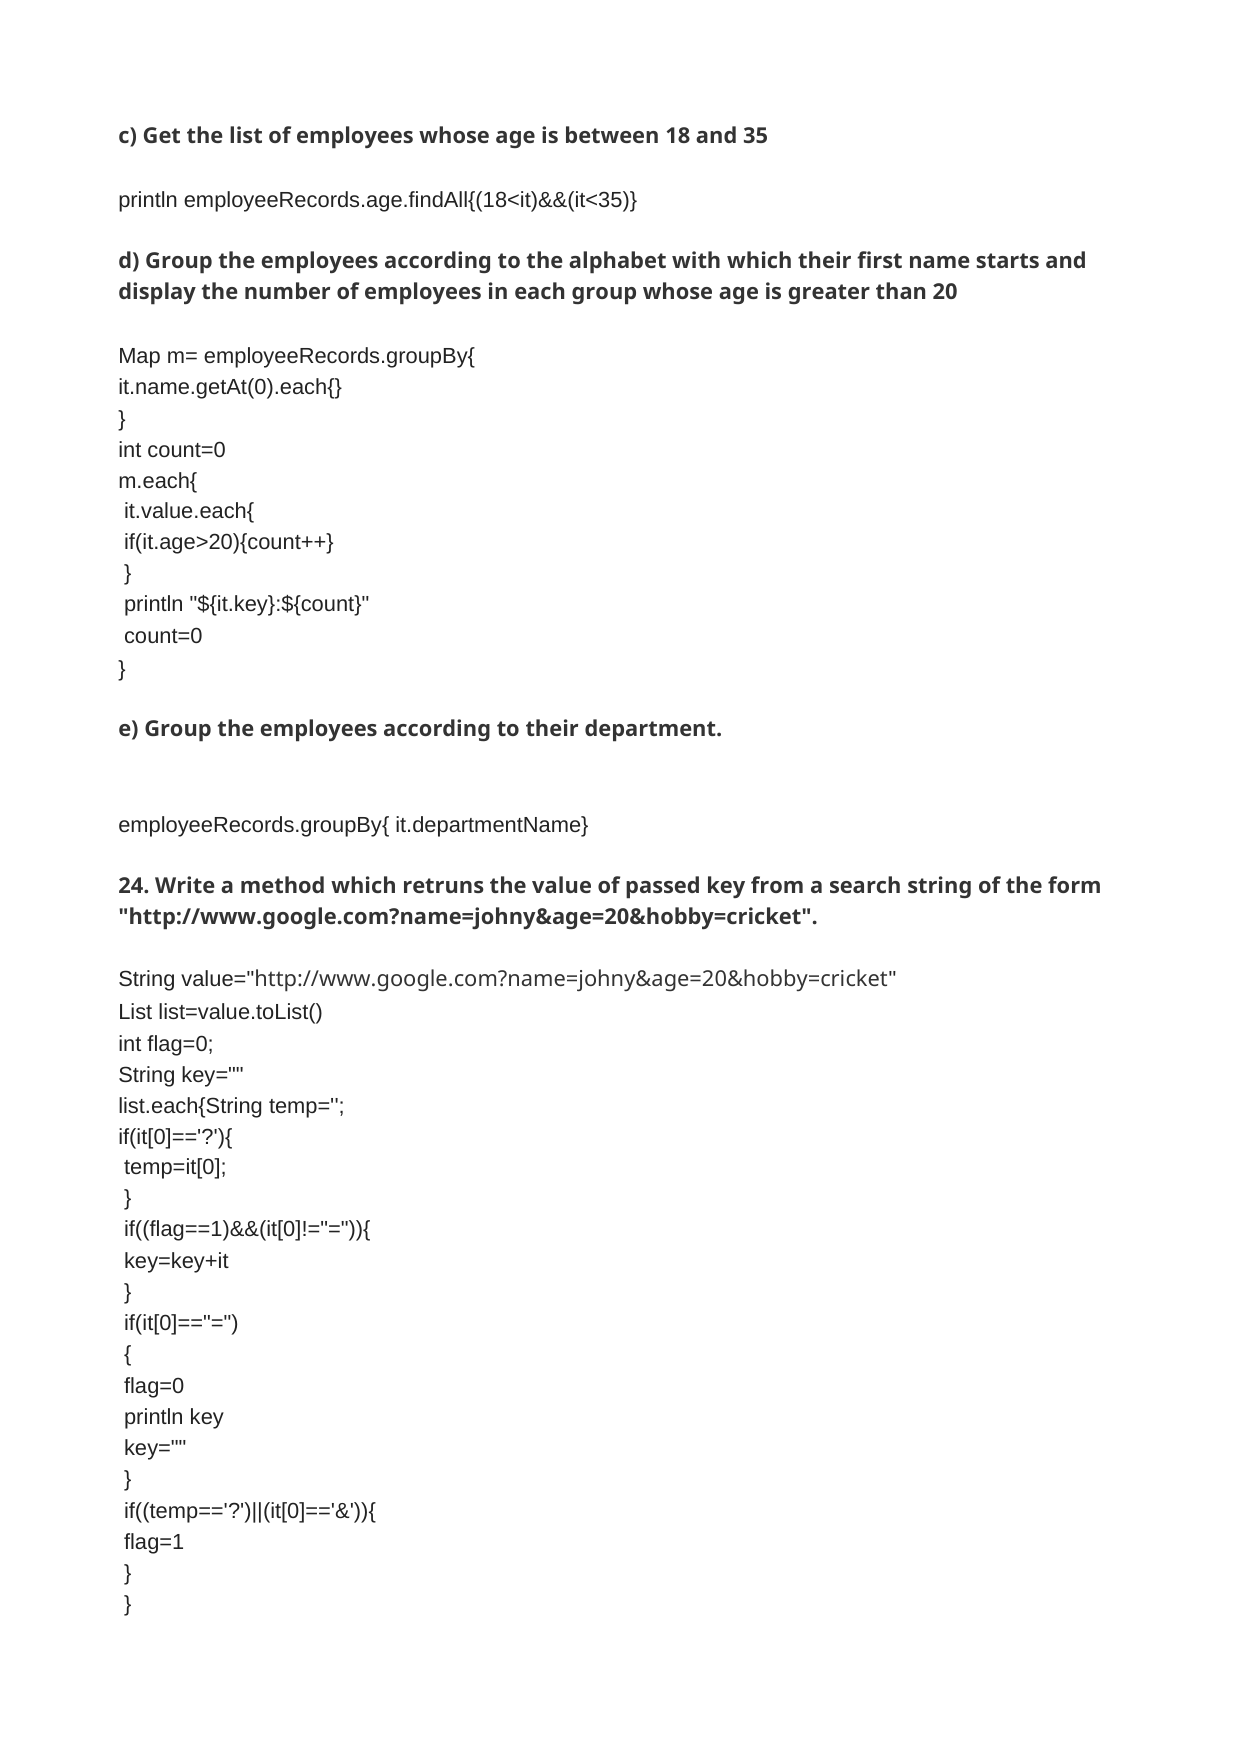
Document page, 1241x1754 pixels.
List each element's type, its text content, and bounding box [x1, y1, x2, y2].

text employeeRecords.groupBy{ it.departmentName} [118, 806, 1122, 837]
text c) Get the list of employees whose age is between 18 and 35 [118, 118, 1122, 149]
text d) Group the employees according to the alphabet with which their first name starts and display the number of employees in each group whose age is greater than 20 [118, 243, 1122, 306]
text println employeeRecords.age.findAll{(18<it)&&(it<35)} [118, 181, 1122, 212]
text 24. Write a method which retruns the value of passed key from a search string of the form "http://www.google.com?name=johny&age=20&hobby=cricket". [118, 868, 1122, 931]
text String value="http://www.google.com?name=johny&age=20&hobby=cricket" List list=value.toList() int flag=0; String key="" list.each{String temp=''; if(it[0]=='?'){ [118, 962, 1122, 1149]
text e) Group the employees according to their department. [118, 712, 1122, 743]
text Map m= employeeRecords.groupBy{ it.name.getAt(0).each{} } int count=0 m.each{ it.value.each{ if(it.age>20){count++} } println "${it.key}:${count}" count=0 } [118, 337, 1122, 681]
text temp=it[0]; } if((flag==1)&&(it[0]!="=")){ key=key+it } if(it[0]=="=") { flag=0 println key key="" } if((temp=='?')||(it[0]=='&')){ flag=1 } } [118, 1149, 1122, 1618]
